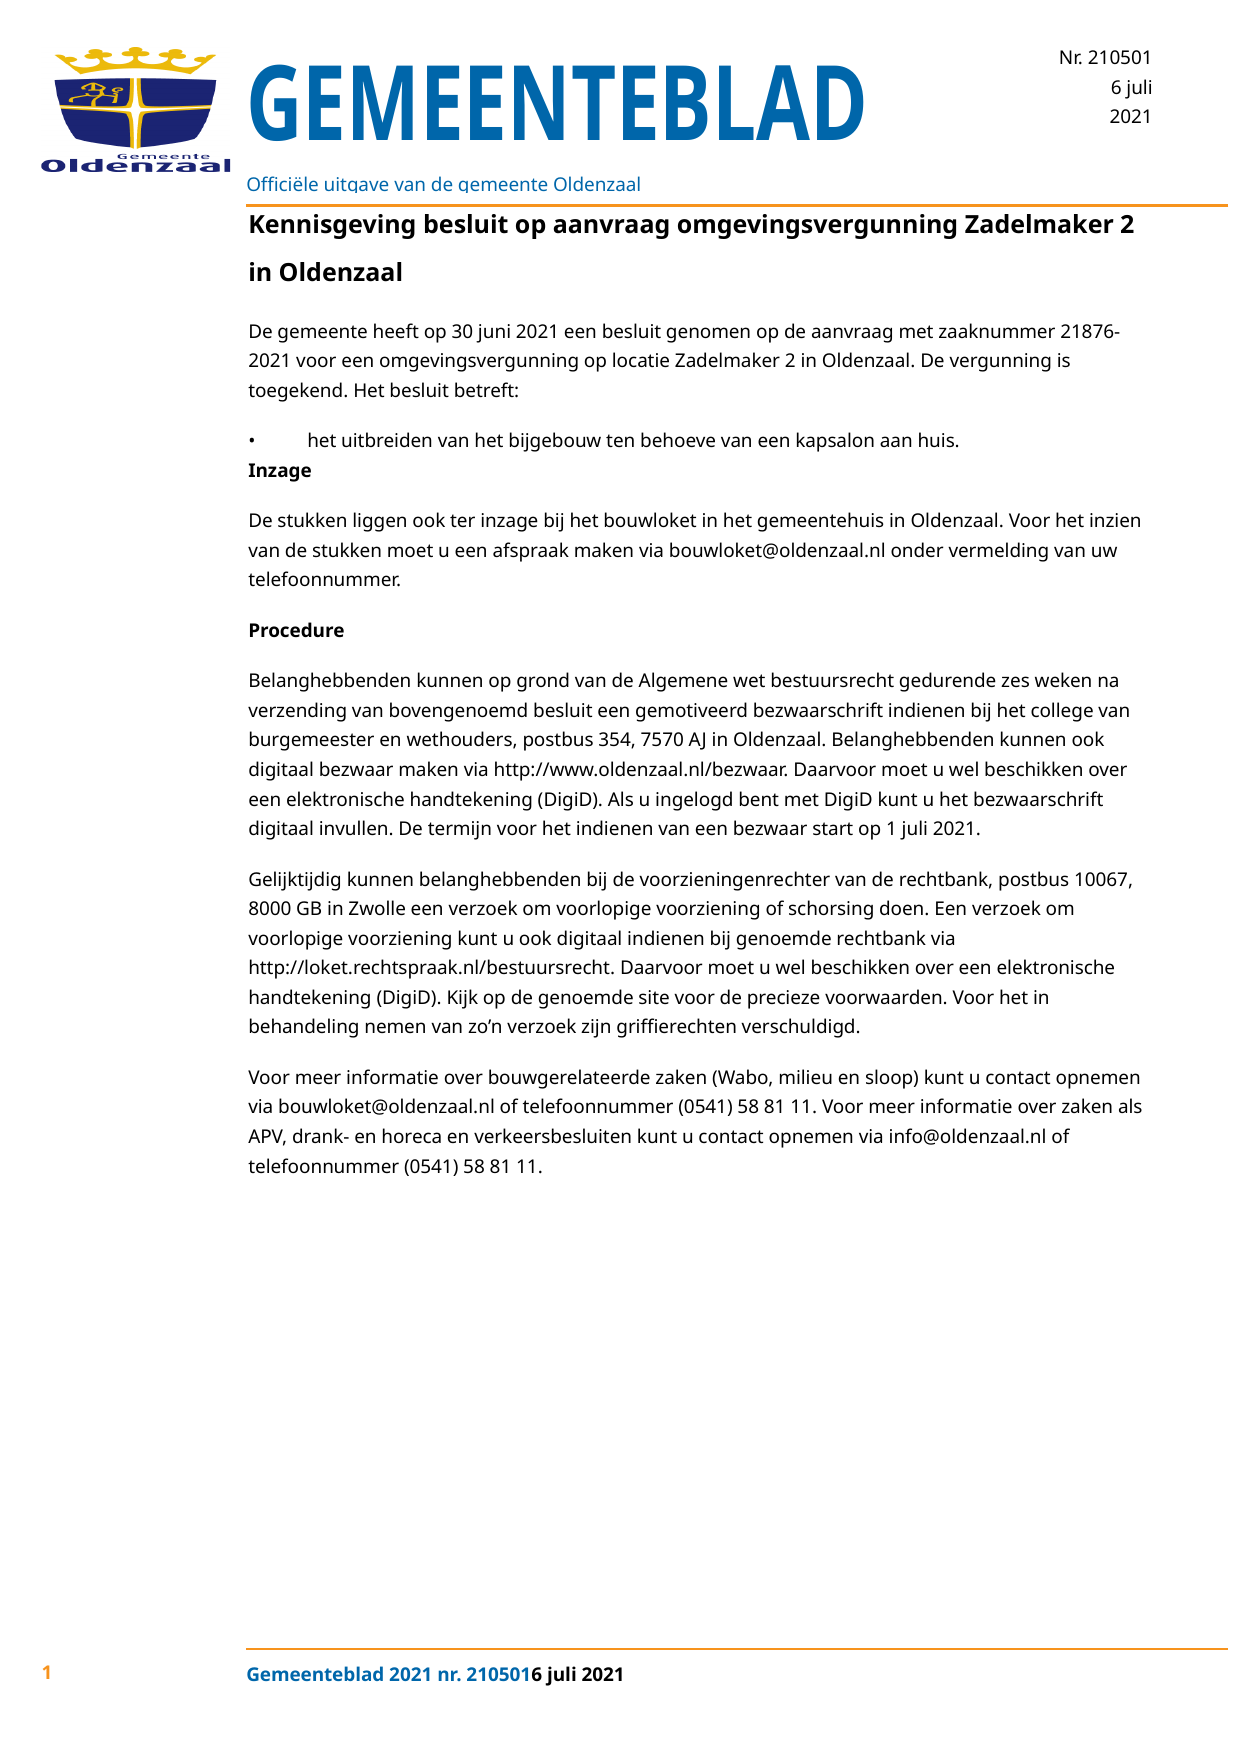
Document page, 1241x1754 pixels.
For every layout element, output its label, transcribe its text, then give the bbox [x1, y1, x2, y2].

text Gelijktijdig kunnen belanghebbenden bij de voorzieningenrechter van de rechtbank, postbus 10067, 8000 GB in Zwolle een verzoek om voorlopige voorziening of schorsing doen. Een verzoek om voorlopige voorziening kunt u ook digitaal indienen bij genoemde rechtbank via http://loket.rechtspraak.nl/bestuursrecht. Daarvoor moet u wel beschikken over een elektronische handtekening (DigiD). Kijk op de genoemde site voor de precieze voorwaarden. Voor het in behandeling nemen van zo’n verzoek zijn griffierechten verschuldigd. [248, 866, 1152, 1039]
text De stukken liggen ook ter inzage bij het bouwloket in het gemeentehuis in Oldenzaal. Voor het inzien van de stukken moet u een afspraak maken via bouwloket@oldenzaal.nl onder vermelding van uw telefoonnummer. [248, 507, 1152, 592]
text Procedure [248, 617, 1152, 643]
picture [41, 47, 231, 172]
text Inzage [248, 457, 1152, 483]
text De gemeente heeft op 30 juni 2021 een besluit genomen op de aanvraag met zaaknummer 21876-2021 voor een omgevingsvergunning op locatie Zadelmaker 2 in Oldenzaal. De vergunning is toegekend. Het besluit betreft: [248, 318, 1152, 403]
text Kennisgeving besluit op aanvraag omgevingsvergunning Zadelmaker 2 in Oldenzaal [248, 207, 1152, 288]
list het uitbreiden van het bijgebouw ten behoeve van een kapsalon aan huis. [248, 427, 1152, 453]
text Voor meer informatie over bouwgerelateerde zaken (Wabo, milieu en sloop) kunt u contact opnemen via bouwloket@oldenzaal.nl of telefoonnummer (0541) 58 81 11. Voor meer informatie over zaken als APV, drank- en horeca en verkeersbesluiten kunt u contact opnemen via info@oldenzaal.nl of telefoonnummer (0541) 58 81 11. [248, 1064, 1152, 1179]
text Belanghebbenden kunnen op grond van de Algemene wet bestuursrecht gedurende zes weken na verzending van bovengenoemd besluit een gemotiveerd bezwaarschrift indienen bij het college van burgemeester en wethouders, postbus 354, 7570 AJ in Oldenzaal. Belanghebbenden kunnen ook digitaal bezwaar maken via http://www.oldenzaal.nl/bezwaar. Daarvoor moet u wel beschikken over een elektronische handtekening (DigiD). Als u ingelogd bent met DigiD kunt u het bezwaarschrift digitaal invullen. De termijn voor het indienen van een bezwaar start op 1 juli 2021. [248, 667, 1152, 841]
